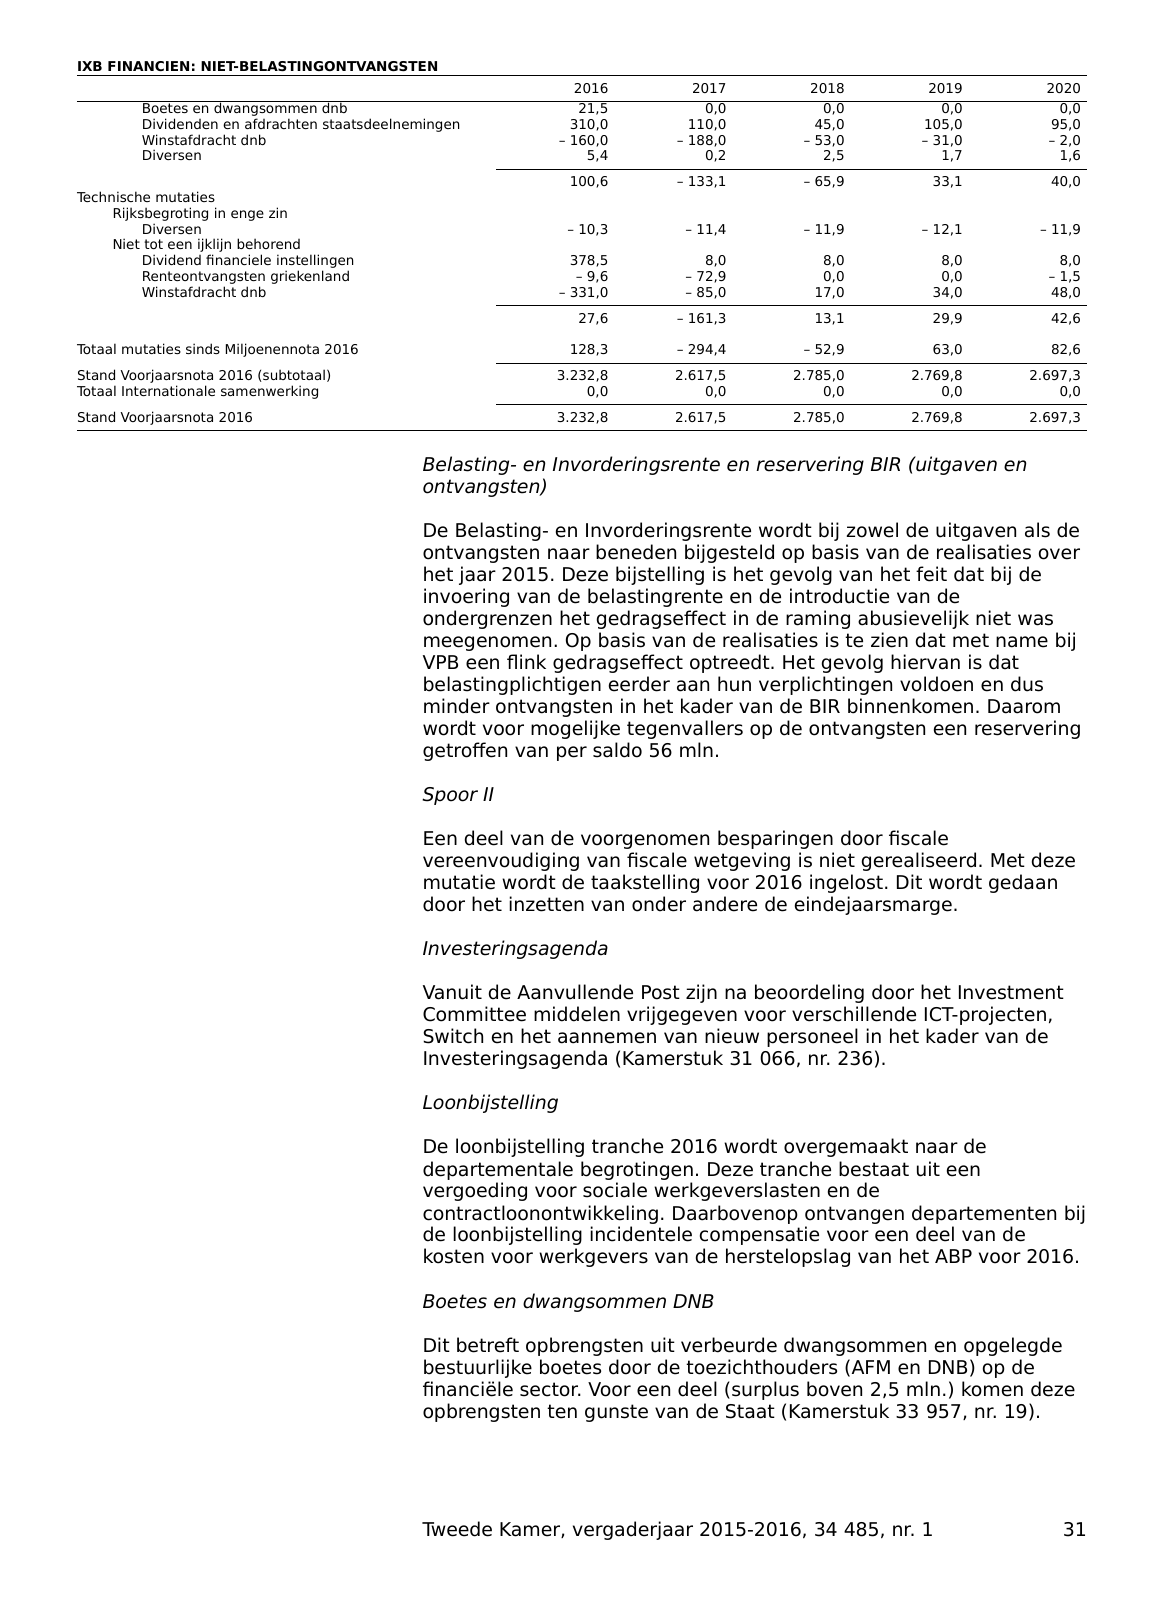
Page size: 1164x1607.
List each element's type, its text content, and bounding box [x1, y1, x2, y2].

table_cell [106, 133, 136, 148]
table_cell Winstafdracht dnb [136, 284, 496, 305]
table_cell 95,0 [969, 117, 1087, 132]
table_cell 8,0 [850, 253, 968, 269]
table_cell – 10,3 [496, 221, 614, 237]
table_cell [77, 253, 106, 269]
table_cell – 53,0 [732, 133, 850, 148]
table_cell [614, 190, 732, 206]
table_cell [106, 253, 136, 269]
table_cell [106, 76, 136, 101]
table_cell – 12,1 [850, 221, 968, 237]
table_cell – 52,9 [732, 342, 850, 362]
table_cell [969, 237, 1087, 253]
table_cell – 11,4 [614, 221, 732, 237]
table_cell 48,0 [969, 284, 1087, 305]
table_cell Niet tot een ijklijn behorend [106, 237, 496, 253]
table_cell 0,2 [614, 148, 732, 168]
table_cell 1,7 [850, 148, 968, 168]
text Dit betreft opbrengsten uit verbeurde dwangsommen en opgelegde bestuurlijke boetes door de toezichthouders (AFM en DNB) op de financiële sector. Voor een deel (surplus boven 2,5 mln.) komen deze opbrengsten ten gunste van de Staat (Kamerstuk 33 957, nr. 19). [422, 1335, 1087, 1423]
table_cell Totaal Internationale samenwerking [77, 384, 496, 404]
table_cell 2.697,3 [969, 405, 1087, 430]
subtitle Belasting- en Invorderingsrente en reservering BIR (uitgaven en ontvangsten) [422, 454, 1087, 498]
table_cell [77, 305, 106, 326]
table_cell [106, 305, 136, 326]
table_cell 63,0 [850, 342, 968, 362]
table_cell 17,0 [732, 284, 850, 305]
table_cell 2020 [969, 76, 1087, 101]
table_cell [106, 117, 136, 132]
table_header IXB FINANCIEN: NIET-BELASTINGONTVANGSTEN [77, 59, 1087, 75]
table_cell 105,0 [850, 117, 968, 132]
table_cell Technische mutaties [77, 190, 496, 206]
table_cell 2017 [614, 76, 732, 101]
table_cell [77, 221, 106, 237]
subtitle Investeringsagenda [422, 938, 1087, 960]
table_cell 378,5 [496, 253, 614, 269]
table_cell Stand Voorjaarsnota 2016 [77, 404, 496, 430]
table_cell – 160,0 [496, 133, 614, 148]
table_cell [969, 206, 1087, 221]
table_cell 2019 [850, 76, 968, 101]
text Een deel van de voorgenomen besparingen door fiscale vereenvoudiging van fiscale wetgeving is niet gerealiseerd. Met deze mutatie wordt de taakstelling voor 2016 ingelost. Dit wordt gedaan door het inzetten van onder andere de eindejaarsmarge. [422, 828, 1087, 916]
table_cell Stand Voorjaarsnota 2016 (subtotaal) [77, 363, 496, 384]
table_cell 2.769,8 [850, 405, 968, 430]
subtitle Loonbijstelling [422, 1092, 1087, 1114]
table_cell 82,6 [969, 342, 1087, 362]
table_cell [732, 206, 850, 221]
table_cell 0,0 [614, 384, 732, 404]
table_cell [77, 102, 106, 117]
table_cell [614, 206, 732, 221]
table_cell [850, 326, 968, 342]
table_cell 13,1 [732, 306, 850, 326]
table_cell Diversen [136, 148, 496, 168]
table_cell Renteontvangsten griekenland [136, 269, 496, 284]
table_cell [136, 305, 496, 326]
table_cell 27,6 [496, 306, 614, 326]
table_cell [496, 237, 614, 253]
table_cell 2.617,5 [614, 364, 732, 384]
table_cell [136, 169, 496, 190]
table_cell 110,0 [614, 117, 732, 132]
table_cell 0,0 [496, 384, 614, 404]
table_cell Dividenden en afdrachten staatsdeelnemingen [136, 117, 496, 132]
table_cell – 9,6 [496, 269, 614, 284]
table_cell 0,0 [732, 269, 850, 284]
table_cell 2.769,8 [850, 364, 968, 384]
table_cell [106, 221, 136, 237]
table_cell [850, 237, 968, 253]
table_cell Diversen [136, 221, 496, 237]
table_cell 42,6 [969, 306, 1087, 326]
table_cell 2,5 [732, 148, 850, 168]
table_cell – 11,9 [969, 221, 1087, 237]
table_cell Rijksbegroting in enge zin [106, 206, 496, 221]
table_cell [77, 117, 106, 132]
table_cell – 85,0 [614, 284, 732, 305]
table_cell – 133,1 [614, 170, 732, 190]
table_cell [614, 326, 732, 342]
table_cell [732, 190, 850, 206]
table_cell [969, 190, 1087, 206]
table_cell [969, 326, 1087, 342]
table_cell – 294,4 [614, 342, 732, 362]
table_cell [732, 326, 850, 342]
table_cell 45,0 [732, 117, 850, 132]
table_cell – 31,0 [850, 133, 968, 148]
text De Belasting- en Invorderingsrente wordt bij zowel de uitgaven als de ontvangsten naar beneden bijgesteld op basis van de realisaties over het jaar 2015. Deze bijstelling is het gevolg van het feit dat bij de invoering van de belastingrente en de introductie van de ondergrenzen het gedragseffect in de raming abusievelijk niet was meegenomen. Op basis van de realisaties is te zien dat met name bij VPB een flink gedragseffect optreedt. Het gevolg hiervan is dat belastingplichtigen eerder aan hun verplichtingen voldoen en dus minder ontvangsten in het kader van de BIR binnenkomen. Daarom wordt voor mogelijke tegenvallers op de ontvangsten een reservering getroffen van per saldo 56 mln. [422, 520, 1087, 762]
table_cell [77, 269, 106, 284]
table_cell – 331,0 [496, 284, 614, 305]
table_cell – 11,9 [732, 221, 850, 237]
table_cell 0,0 [732, 384, 850, 404]
table_cell 1,6 [969, 148, 1087, 168]
table_cell 0,0 [969, 102, 1087, 117]
table_cell 2016 [496, 76, 614, 101]
subtitle Spoor II [422, 784, 1087, 806]
table_cell 40,0 [969, 170, 1087, 190]
table_cell 0,0 [732, 102, 850, 117]
table_cell [77, 169, 106, 190]
table_cell [850, 190, 968, 206]
table_cell [77, 206, 106, 221]
table_cell 0,0 [850, 384, 968, 404]
subtitle Boetes en dwangsommen DNB [422, 1291, 1087, 1312]
table_cell 3.232,8 [496, 364, 614, 384]
table_cell 8,0 [969, 253, 1087, 269]
table_cell [496, 206, 614, 221]
table_cell – 188,0 [614, 133, 732, 148]
table_cell [77, 76, 106, 101]
table_cell 310,0 [496, 117, 614, 132]
table_cell 8,0 [614, 253, 732, 269]
table_cell 0,0 [969, 384, 1087, 404]
table_cell Dividend financiele instellingen [136, 253, 496, 269]
table_cell [106, 269, 136, 284]
table_cell Boetes en dwangsommen dnb [136, 102, 496, 117]
text De loonbijstelling tranche 2016 wordt overgemaakt naar de departementale begrotingen. Deze tranche bestaat uit een vergoeding voor sociale werkgeverslasten en de contractloonontwikkeling. Daarbovenop ontvangen departementen bij de loonbijstelling incidentele compensatie voor een deel van de kosten voor werkgevers van de herstelopslag van het ABP voor 2016. [422, 1136, 1087, 1268]
table_cell [106, 148, 136, 168]
table_cell [732, 237, 850, 253]
table_cell – 161,3 [614, 306, 732, 326]
table_cell 0,0 [850, 102, 968, 117]
table_cell [106, 284, 136, 305]
table_cell [850, 206, 968, 221]
table_cell – 1,5 [969, 269, 1087, 284]
table_cell – 72,9 [614, 269, 732, 284]
table_cell 33,1 [850, 170, 968, 190]
table_cell – 2,0 [969, 133, 1087, 148]
table_cell 2.785,0 [732, 364, 850, 384]
table_cell 2.697,3 [969, 364, 1087, 384]
table_cell [77, 237, 106, 253]
table_cell [106, 102, 136, 117]
table_cell 8,0 [732, 253, 850, 269]
table_cell 0,0 [850, 269, 968, 284]
table_cell 29,9 [850, 306, 968, 326]
table_cell – 65,9 [732, 170, 850, 190]
table_cell [136, 326, 496, 342]
table_cell 128,3 [496, 342, 614, 362]
table_cell 3.232,8 [496, 405, 614, 430]
table_cell Winstafdracht dnb [136, 133, 496, 148]
table_cell [614, 237, 732, 253]
table_cell [106, 326, 136, 342]
table_cell Totaal mutaties sinds Miljoenennota 2016 [77, 342, 496, 362]
table_cell [77, 284, 106, 305]
text Vanuit de Aanvullende Post zijn na beoordeling door het Investment Committee middelen vrijgegeven voor verschillende ICT-projecten, Switch en het aannemen van nieuw personeel in het kader van de Investeringsagenda (Kamerstuk 31 066, nr. 236). [422, 982, 1087, 1070]
table_cell [77, 326, 106, 342]
table_cell 21,5 [496, 102, 614, 117]
table_cell 0,0 [614, 102, 732, 117]
table_cell 100,6 [496, 170, 614, 190]
table_cell [77, 133, 106, 148]
table_cell [496, 326, 614, 342]
table_cell [136, 76, 496, 101]
table_cell [106, 169, 136, 190]
table_cell 5,4 [496, 148, 614, 168]
table_cell 2018 [732, 76, 850, 101]
table_cell 2.785,0 [732, 405, 850, 430]
table_cell [77, 148, 106, 168]
table_cell 34,0 [850, 284, 968, 305]
table_cell 2.617,5 [614, 405, 732, 430]
table_cell [496, 190, 614, 206]
